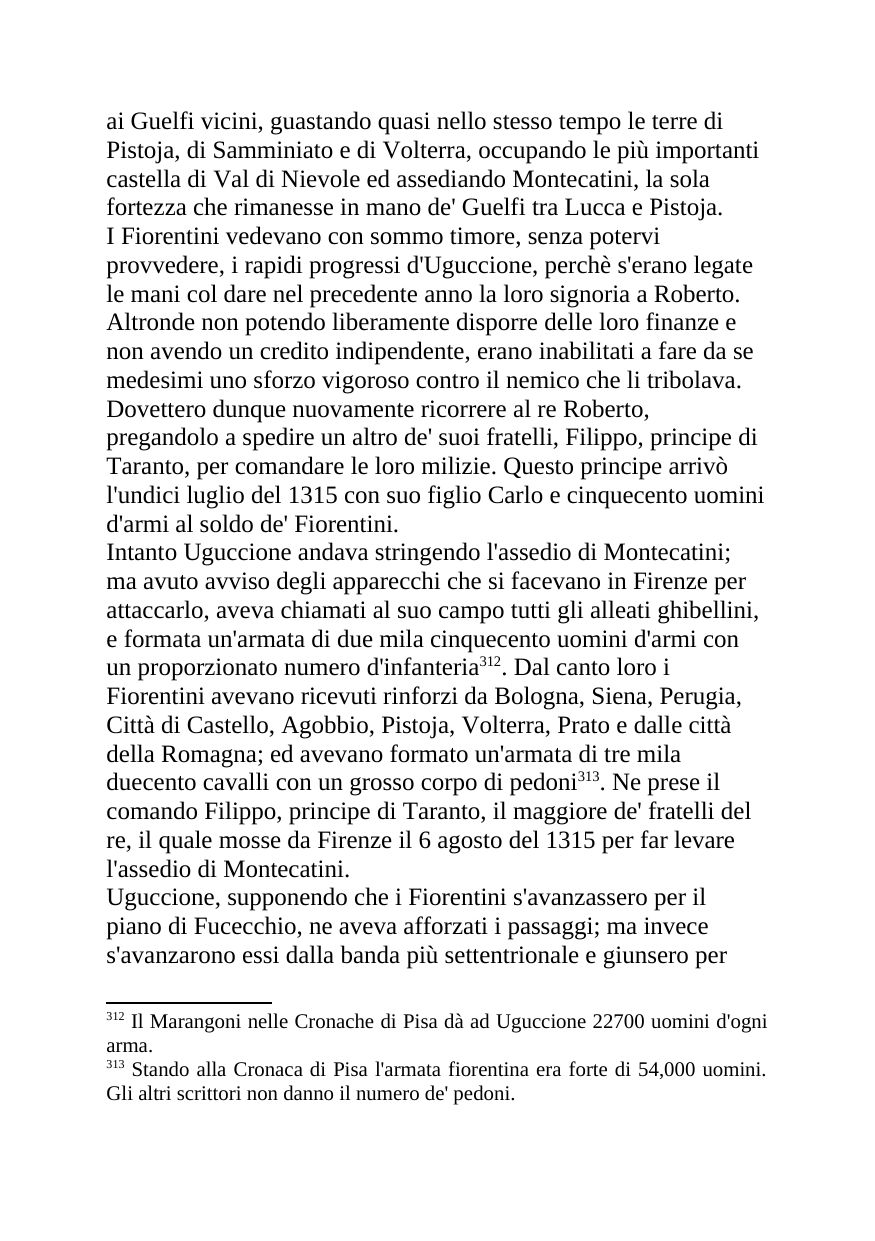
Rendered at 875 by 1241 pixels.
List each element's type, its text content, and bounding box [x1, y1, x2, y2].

text Intanto Uguccione andava stringendo l'assedio di Montecatini; ma avuto avviso degli apparecchi che si facevano in Firenze per attaccarlo, aveva chiamati al suo campo tutti gli alleati ghibellini, e formata un'armata di due mila cinquecento uomini d'armi con un proporzionato numero d'infanteria. Dal canto loro i Fiorentini avevano ricevuti rinforzi da Bologna, Siena, Perugia, Città di Castello, Agobbio, Pistoja, Volterra, Prato e dalle città della Romagna; ed avevano formato un'armata di tre mila duecento cavalli con un grosso corpo di pedoni. Ne prese il comando Filippo, principe di Taranto, il maggiore de' fratelli del re, il quale mosse da Firenze il 6 agosto del 1315 per far levare l'assedio di Montecatini. [106, 537, 768, 882]
text I Fiorentini vedevano con sommo timore, senza potervi provvedere, i rapidi progressi d'Uguccione, perchè s'erano legate le mani col dare nel precedente anno la loro signoria a Roberto. Altronde non potendo liberamente disporre delle loro finanze e non avendo un credito indipendente, erano inabilitati a fare da se medesimi uno sforzo vigoroso contro il nemico che li tribolava. Dovettero dunque nuovamente ricorrere al re Roberto, pregandolo a spedire un altro de' suoi fratelli, Filippo, principe di Taranto, per comandare le loro milizie. Questo principe arrivò l'undici luglio del 1315 con suo figlio Carlo e cinquecento uomini d'armi al soldo de' Fiorentini. [106, 221, 768, 537]
text Il Marangoni nelle Cronache di Pisa dà ad Uguccione 22700 uomini d'ogni arma. [106, 1009, 768, 1057]
text Stando alla Cronaca di Pisa l'armata fiorentina era forte di 54,000 uomini. Gli altri scrittori non danno il numero de' pedoni. [106, 1057, 768, 1105]
text ai Guelfi vicini, guastando quasi nello stesso tempo le terre di Pistoja, di Samminiato e di Volterra, occupando le più importanti castella di Val di Nievole ed assediando Montecatini, la sola fortezza che rimanesse in mano de' Guelfi tra Lucca e Pistoja. [106, 106, 768, 221]
text Uguccione, supponendo che i Fiorentini s'avanzassero per il piano di Fucecchio, ne aveva afforzati i passaggi; ma invece s'avanzarono essi dalla banda più settentrionale e giunsero per [106, 882, 768, 969]
